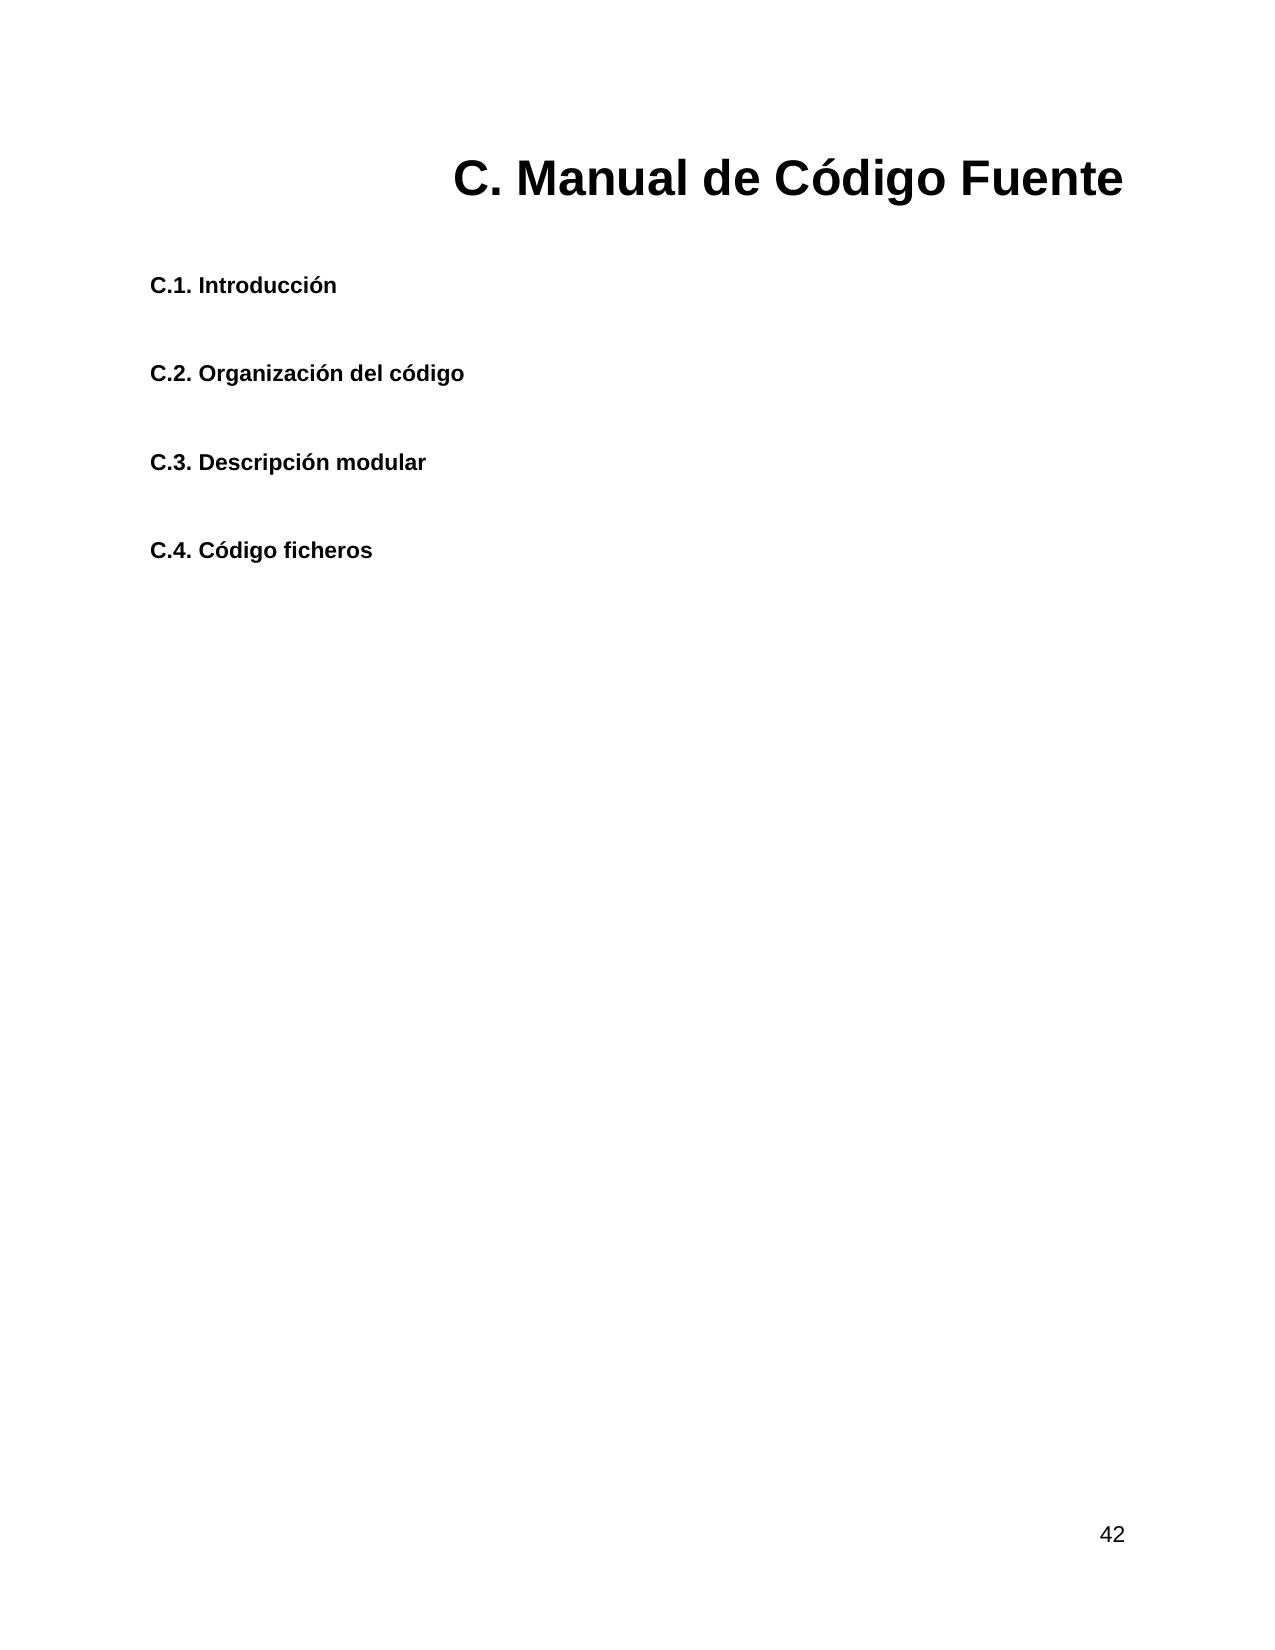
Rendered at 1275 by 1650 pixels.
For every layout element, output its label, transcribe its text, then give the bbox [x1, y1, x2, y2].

text C.1. Introducción [150, 273, 1125, 298]
text C.4. Código ficheros [150, 537, 1125, 563]
text C.3. Descripción modular [150, 449, 1125, 475]
text C. Manual de Código Fuente [150, 150, 1125, 206]
text C.2. Organización del código [150, 361, 1125, 387]
